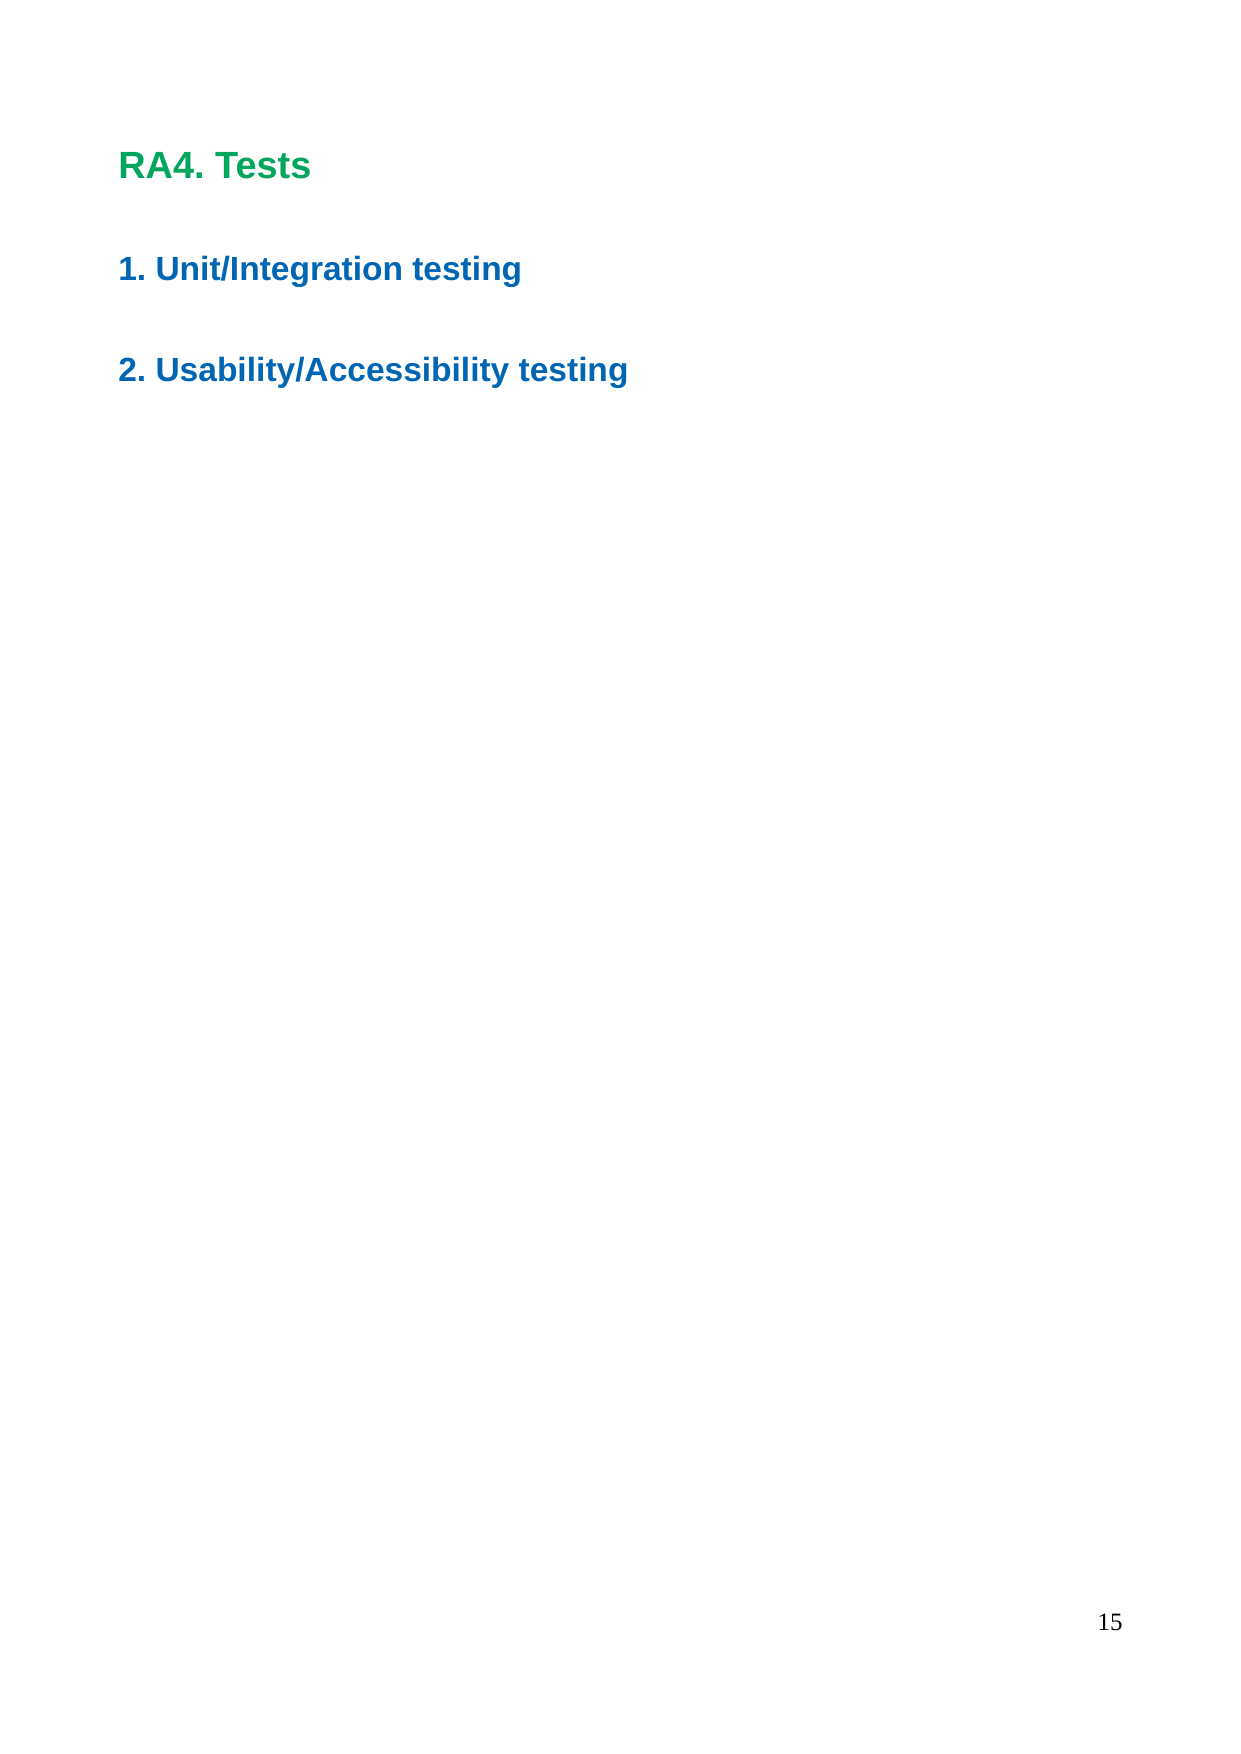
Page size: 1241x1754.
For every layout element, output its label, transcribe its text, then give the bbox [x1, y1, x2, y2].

subtitle 2. Usability/Accessibility testing [118, 349, 1122, 388]
subtitle 1. Unit/Integration testing [118, 249, 1122, 287]
subtitle RA4. Tests [118, 143, 1122, 187]
